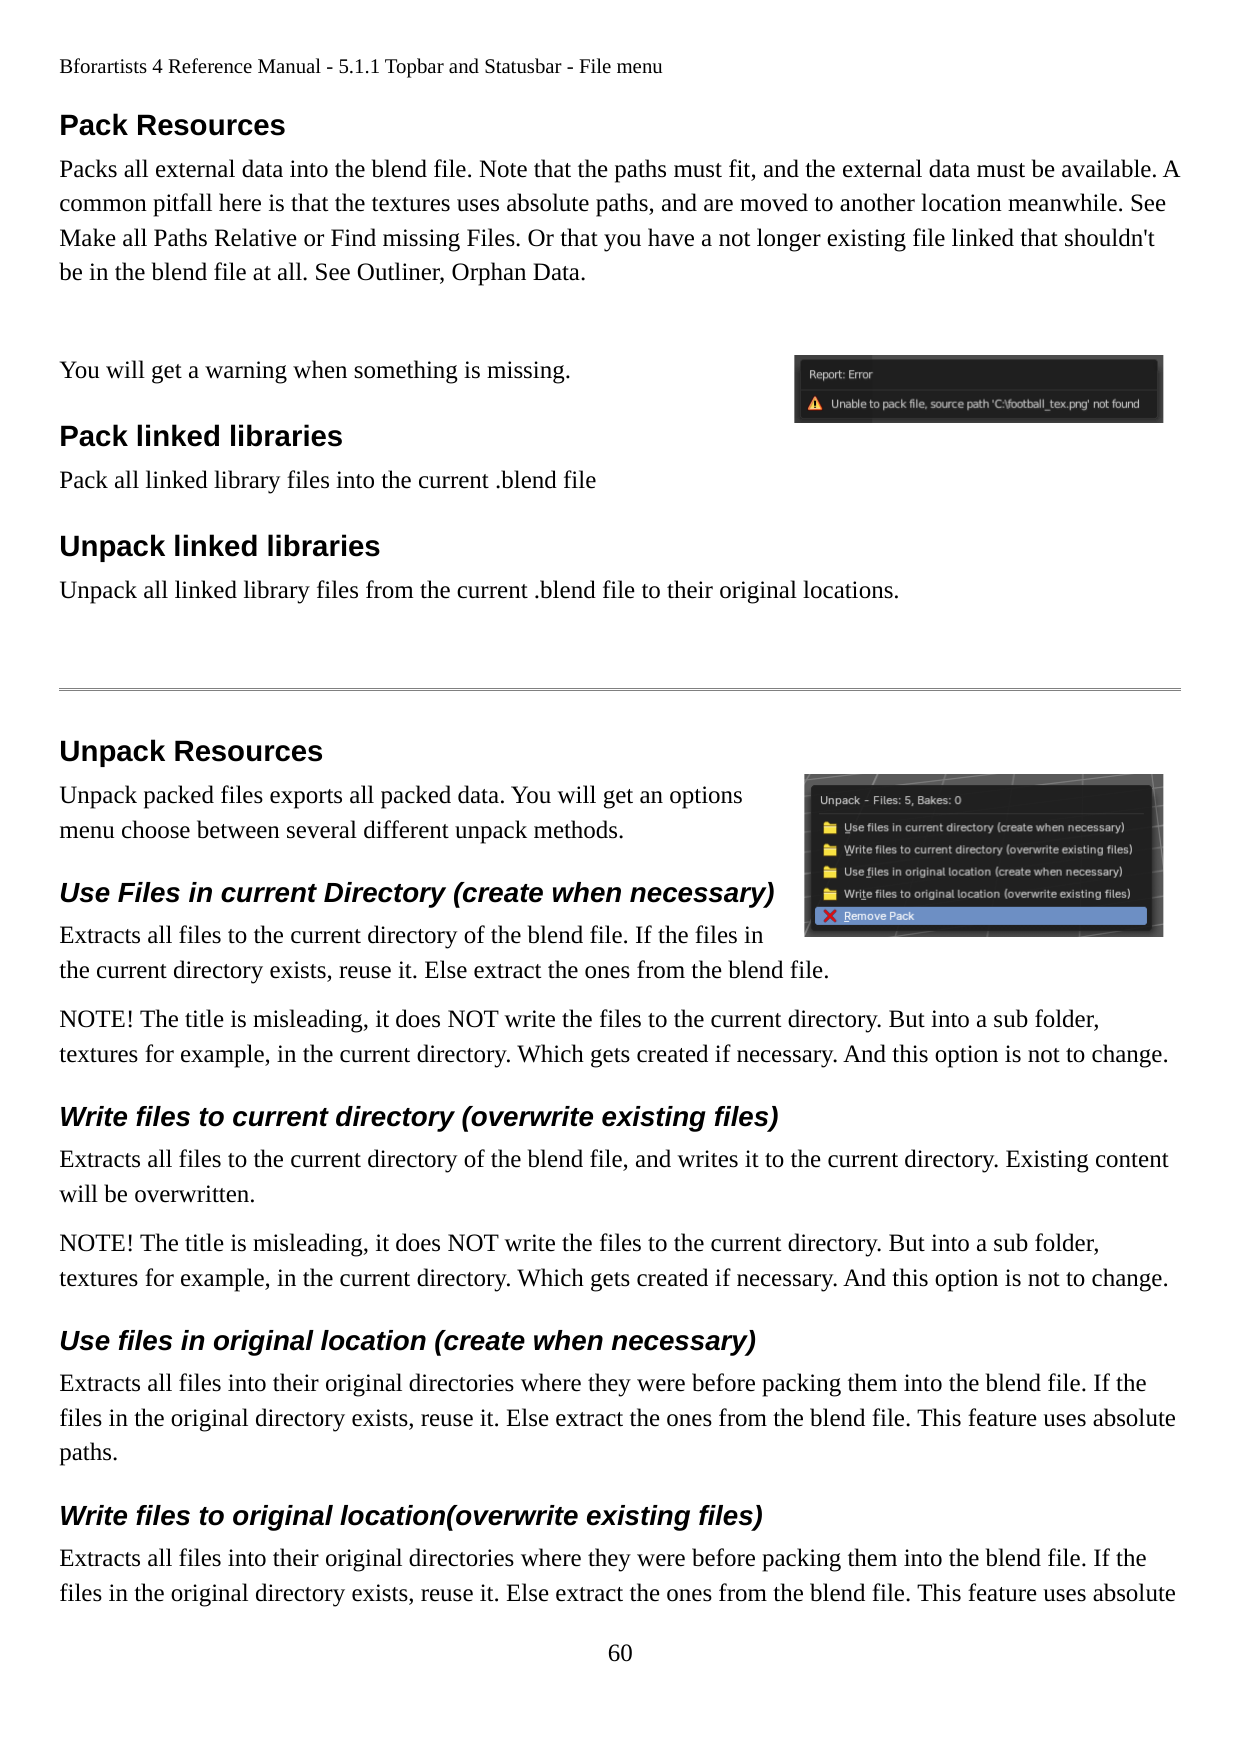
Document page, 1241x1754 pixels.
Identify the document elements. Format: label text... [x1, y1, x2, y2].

text Extracts all files into their original directories where they were before packing them into the blend file. If the files in the original directory exists, reuse it. Else extract the ones from the blend file. This feature uses absolute paths. [59, 1368, 1181, 1466]
subtitle Pack Resources [59, 107, 1181, 141]
text Pack all linked library files into the current .blend file [59, 465, 1181, 494]
text Extracts all files into their original directories where they were before packing them into the blend file. If the files in the original directory exists, reuse it. Else extract the ones from the blend file. This feature uses absolute [59, 1543, 1181, 1607]
text NOTE! The title is misleading, it does NOT write the files to the current directory. But into a sub folder, textures for example, in the current directory. Which gets created if necessary. And this option is not to change. [59, 1228, 1181, 1291]
text Packs all external data into the blend file. Note that the paths must fit, and the external data must be available. A common pitfall here is that the textures uses absolute paths, and are moved to another location meanwhile. See Make all Paths Relative or Find missing Files. Or that you have a not longer existing file linked that shouldn't be in the blend file at all. See Outliner, Orphan Data. [59, 154, 1181, 286]
picture [794, 355, 1164, 423]
text You will get a warning when something is missing. [59, 355, 794, 384]
subtitle Write files to original location(overwrite existing files) [59, 1499, 1181, 1531]
subtitle Unpack linked libraries [59, 529, 1181, 563]
subtitle Pack linked libraries [59, 419, 1181, 453]
text Extracts all files to the current directory of the blend file, and writes it to the current directory. Existing content will be overwritten. [59, 1144, 1181, 1208]
picture [804, 774, 1164, 937]
subtitle Write files to current directory (overwrite existing files) [59, 1100, 1181, 1132]
text Unpack all linked library files from the current .blend file to their original locations. [59, 575, 1181, 604]
text NOTE! The title is misleading, it does NOT write the files to the current directory. But into a sub folder, textures for example, in the current directory. Which gets created if necessary. And this option is not to change. [59, 1004, 1181, 1067]
subtitle Use files in original location (create when necessary) [59, 1324, 1181, 1356]
subtitle Use Files in current Directory (create when necessary) [59, 876, 804, 908]
text Unpack packed files exports all packed data. You will get an options menu choose between several different unpack methods. [59, 780, 804, 843]
text Extracts all files to the current directory of the blend file. If the files in the current directory exists, reuse it. Else extract the ones from the blend file. [59, 921, 1181, 984]
subtitle Unpack Resources [59, 734, 1181, 768]
